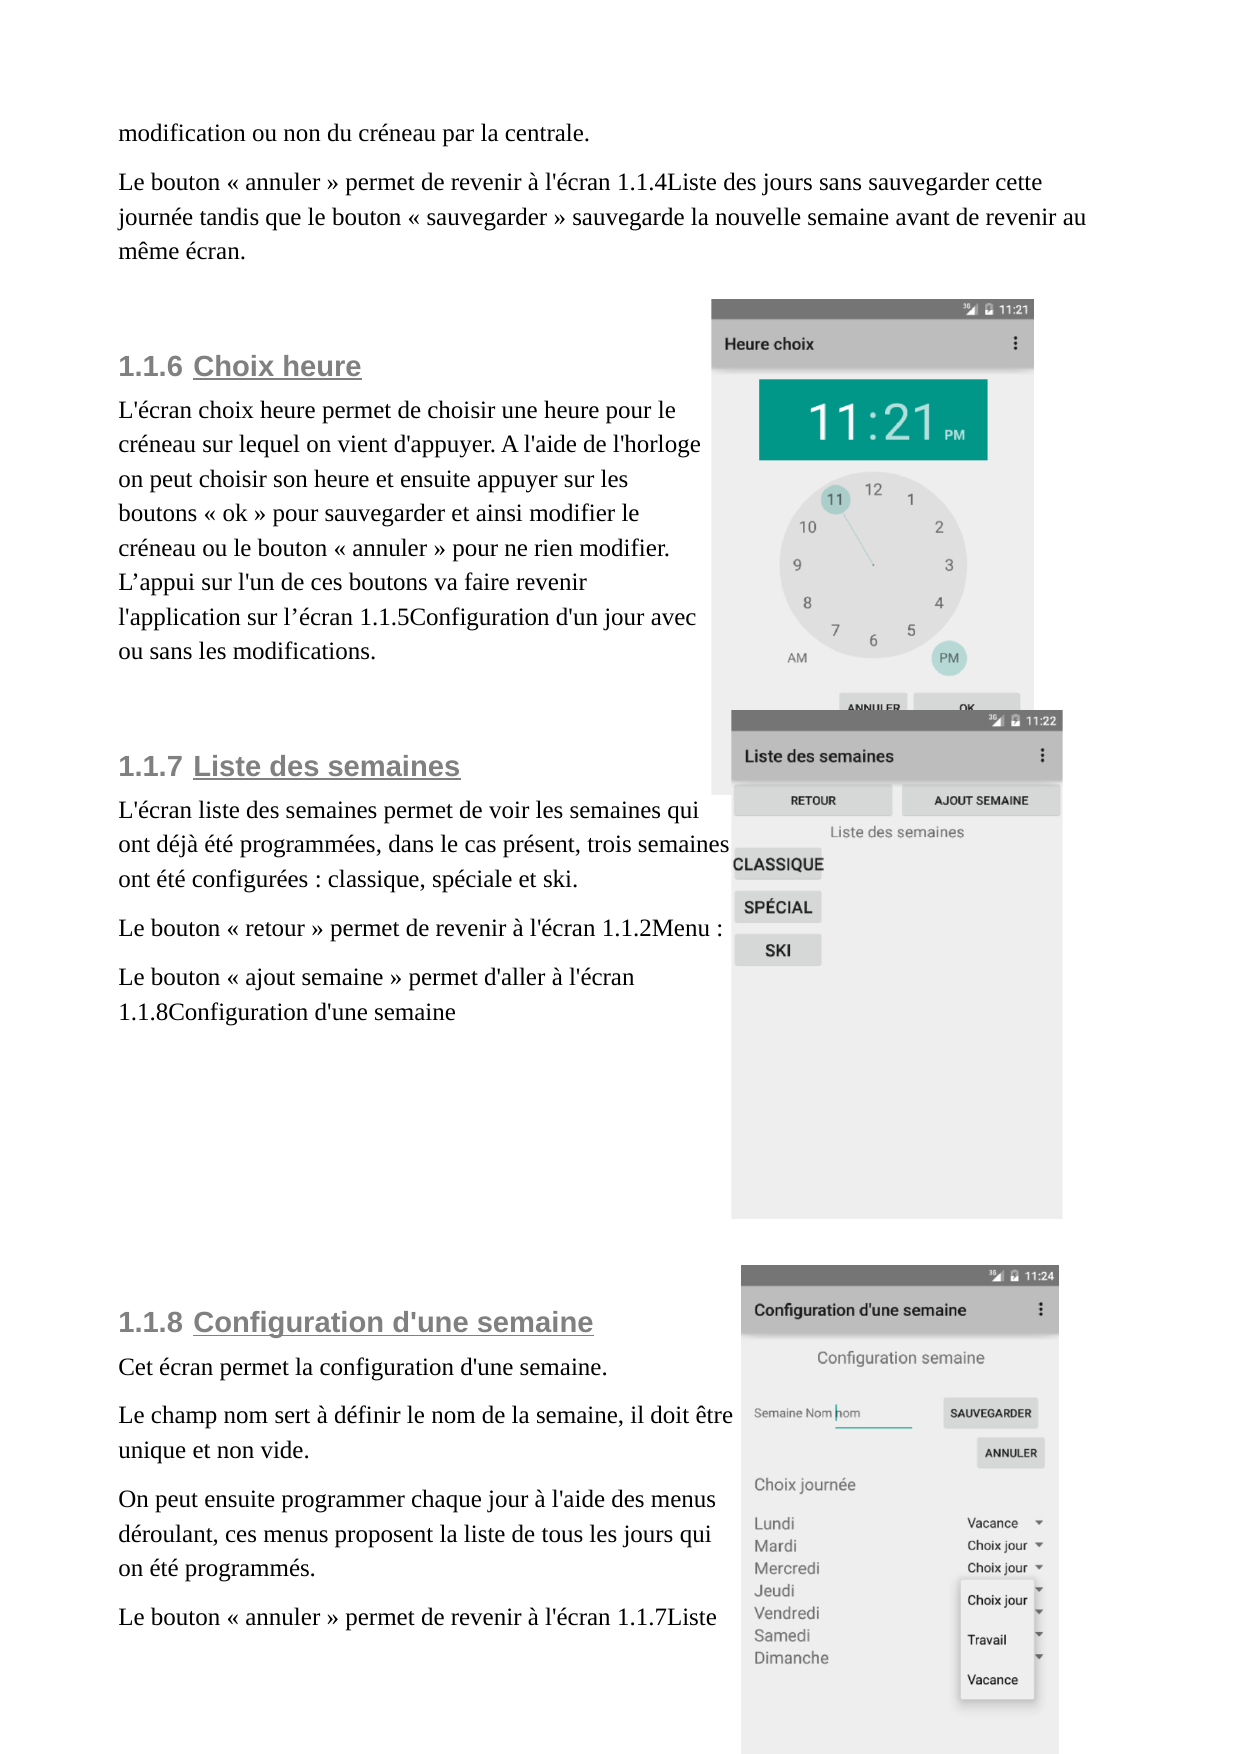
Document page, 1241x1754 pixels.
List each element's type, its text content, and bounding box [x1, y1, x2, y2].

subtitle Liste des semaines [118, 749, 711, 782]
subtitle [1063, 749, 1122, 782]
picture [711, 299, 1063, 1219]
subtitle [1059, 1306, 1122, 1339]
text Le bouton « annuler » permet de revenir à l'écran 1.1.4Liste des jours sans sauvegarder cette journée tandis que le bouton « sauvegarder » sauvegarde la nouvelle semaine avant de revenir au même écran. [118, 167, 1122, 265]
picture [741, 1265, 1059, 1754]
text modification ou non du créneau par la centrale. [118, 118, 1122, 147]
text [1034, 395, 1122, 665]
subtitle [1034, 349, 1122, 382]
text Le bouton « annuler » permet de revenir à l'écran 1.1.7Liste [118, 1602, 741, 1631]
text L'écran choix heure permet de choisir une heure pour le créneau sur lequel on vient d'appuyer. A l'aide de l'horloge on peut choisir son heure et ensuite appuyer sur les boutons « ok » pour sauvegarder et ainsi modifier le créneau ou le bouton « annuler » pour ne rien modifier. L’appui sur l'un de ces boutons va faire revenir l'application sur l’écran 1.1.5Configuration d'un jour avec ou sans les modifications. [118, 395, 711, 665]
text [1059, 1401, 1122, 1464]
text [1063, 795, 1122, 893]
text Le bouton « retour » permet de revenir à l'écran 1.1.2Menu : [118, 913, 731, 942]
text On peut ensuite programmer chaque jour à l'aide des menus déroulant, ces menus proposent la liste de tous les jours qui on été programmés. [118, 1484, 741, 1582]
subtitle Configuration d'une semaine [118, 1306, 741, 1339]
text L'écran liste des semaines permet de voir les semaines qui ont déjà été programmées, dans le cas présent, trois semaines ont été configurées : classique, spéciale et ski. [118, 795, 731, 893]
text Le champ nom sert à définir le nom de la semaine, il doit être unique et non vide. [118, 1401, 741, 1464]
subtitle Choix heure [118, 349, 711, 382]
text Le bouton « ajout semaine » permet d'aller à l'écran 1.1.8Configuration d'une semaine [118, 962, 731, 1025]
text [1059, 1352, 1122, 1380]
text Cet écran permet la configuration d'une semaine. [118, 1352, 741, 1380]
text [1063, 962, 1122, 1025]
text [1059, 1484, 1122, 1582]
text [1063, 913, 1122, 942]
